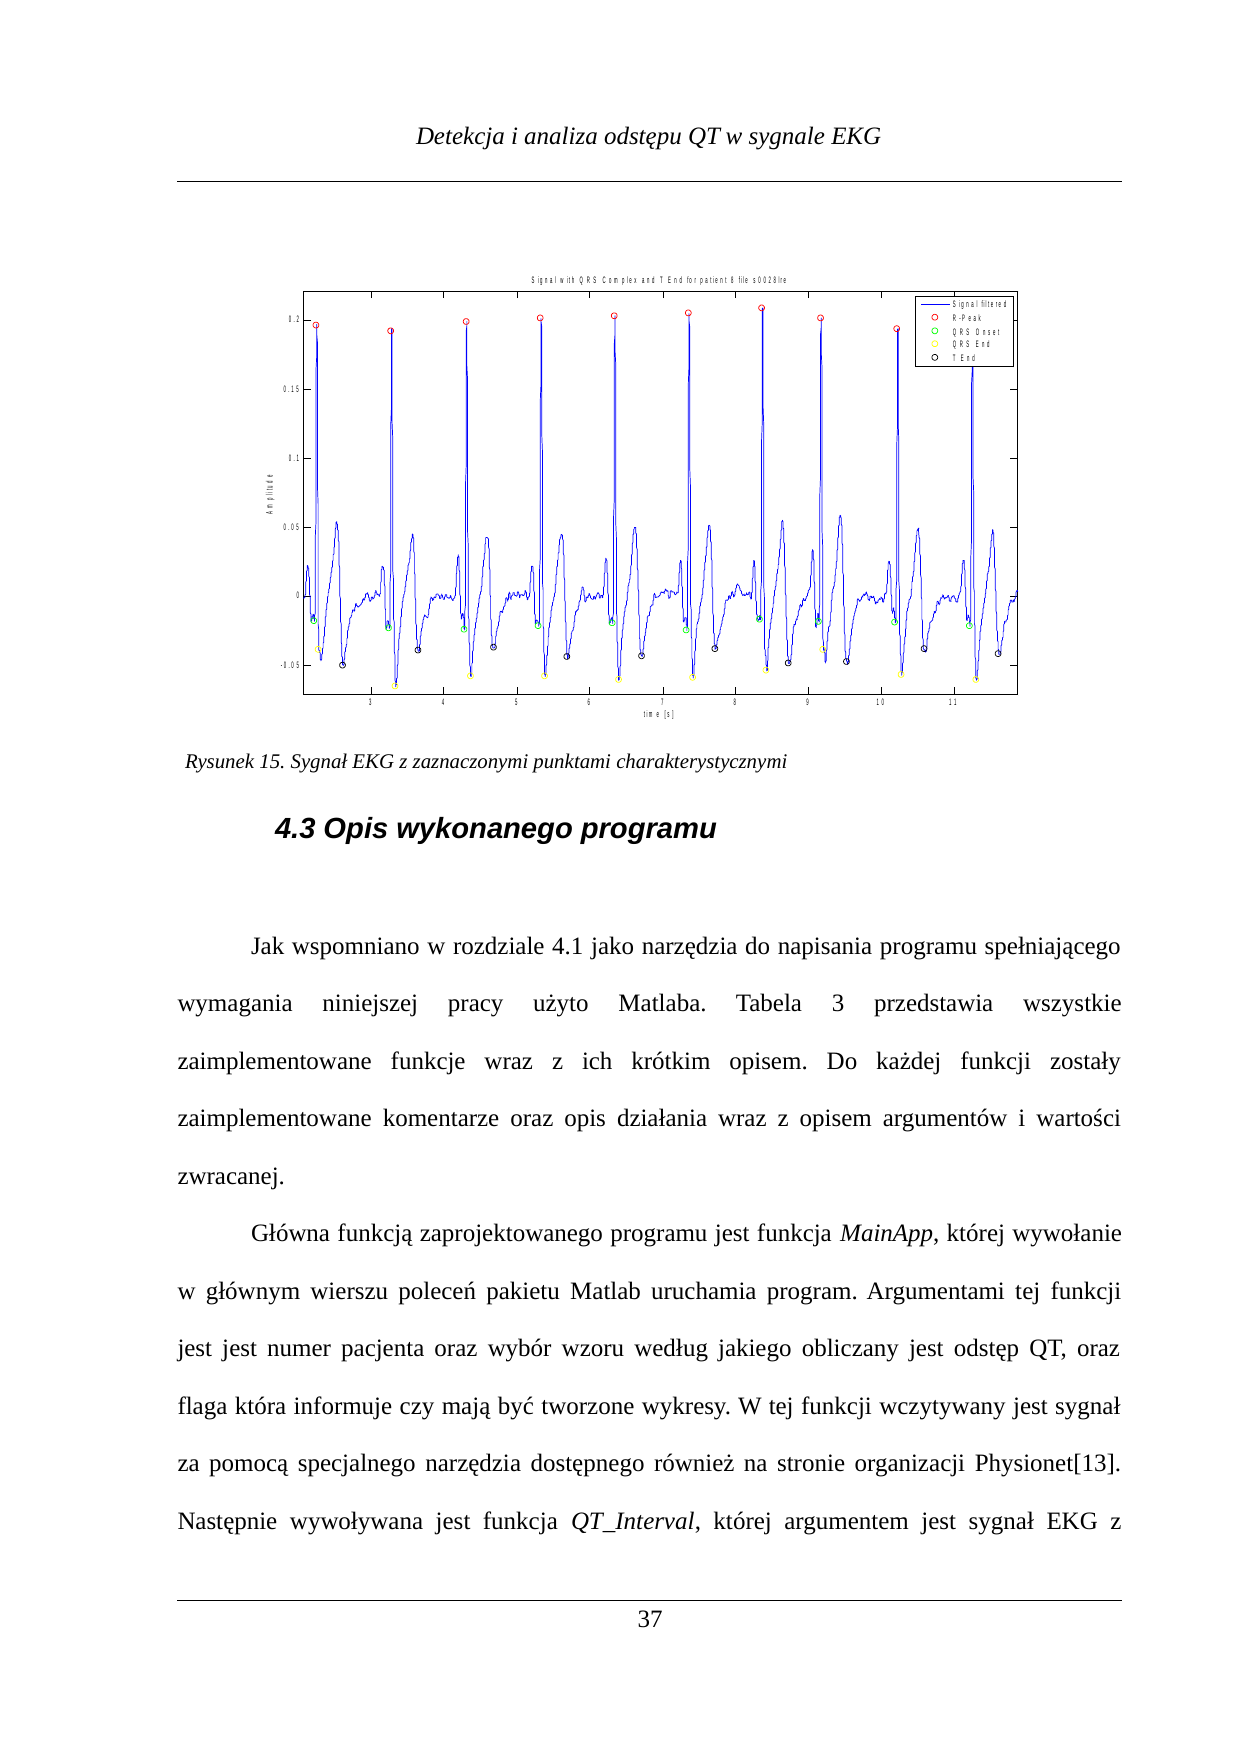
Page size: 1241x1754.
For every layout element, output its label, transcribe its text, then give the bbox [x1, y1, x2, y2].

text Główna funkcją zaprojektowanego programu jest funkcja MainApp, której wywołanie w głównym wierszu poleceń pakietu Matlab uruchamia program. Argumentami tej funkcji jest jest numer pacjenta oraz wybór wzoru według jakiego obliczany jest odstęp QT, oraz flaga która informuje czy mają być tworzone wykresy. W tej funkcji wczytywany jest sygnał za pomocą specjalnego narzędzia dostępnego również na stronie organizacji Physionet[13]. Następnie wywoływana jest funkcja QT_Interval, której argumentem jest sygnał EKG z [177, 1204, 1122, 1534]
text Jak wspomniano w rozdziale 4.1 jako narzędzia do napisania programu spełniającego wymagania niniejszej pracy użyto Matlaba. Tabela 3 przedstawia wszystkie zaimplementowane funkcje wraz z ich krótkim opisem. Do każdej funkcji zostały zaimplementowane komentarze oraz opis działania wraz z opisem argumentów i wartości zwracanej. [177, 916, 1122, 1189]
text Rysunek 15. Sygnał EKG z zaznaczonymi punktami charakterystycznymi [185, 266, 1105, 773]
subtitle 4.3 Opis wykonanego programu [215, 283, 1122, 844]
